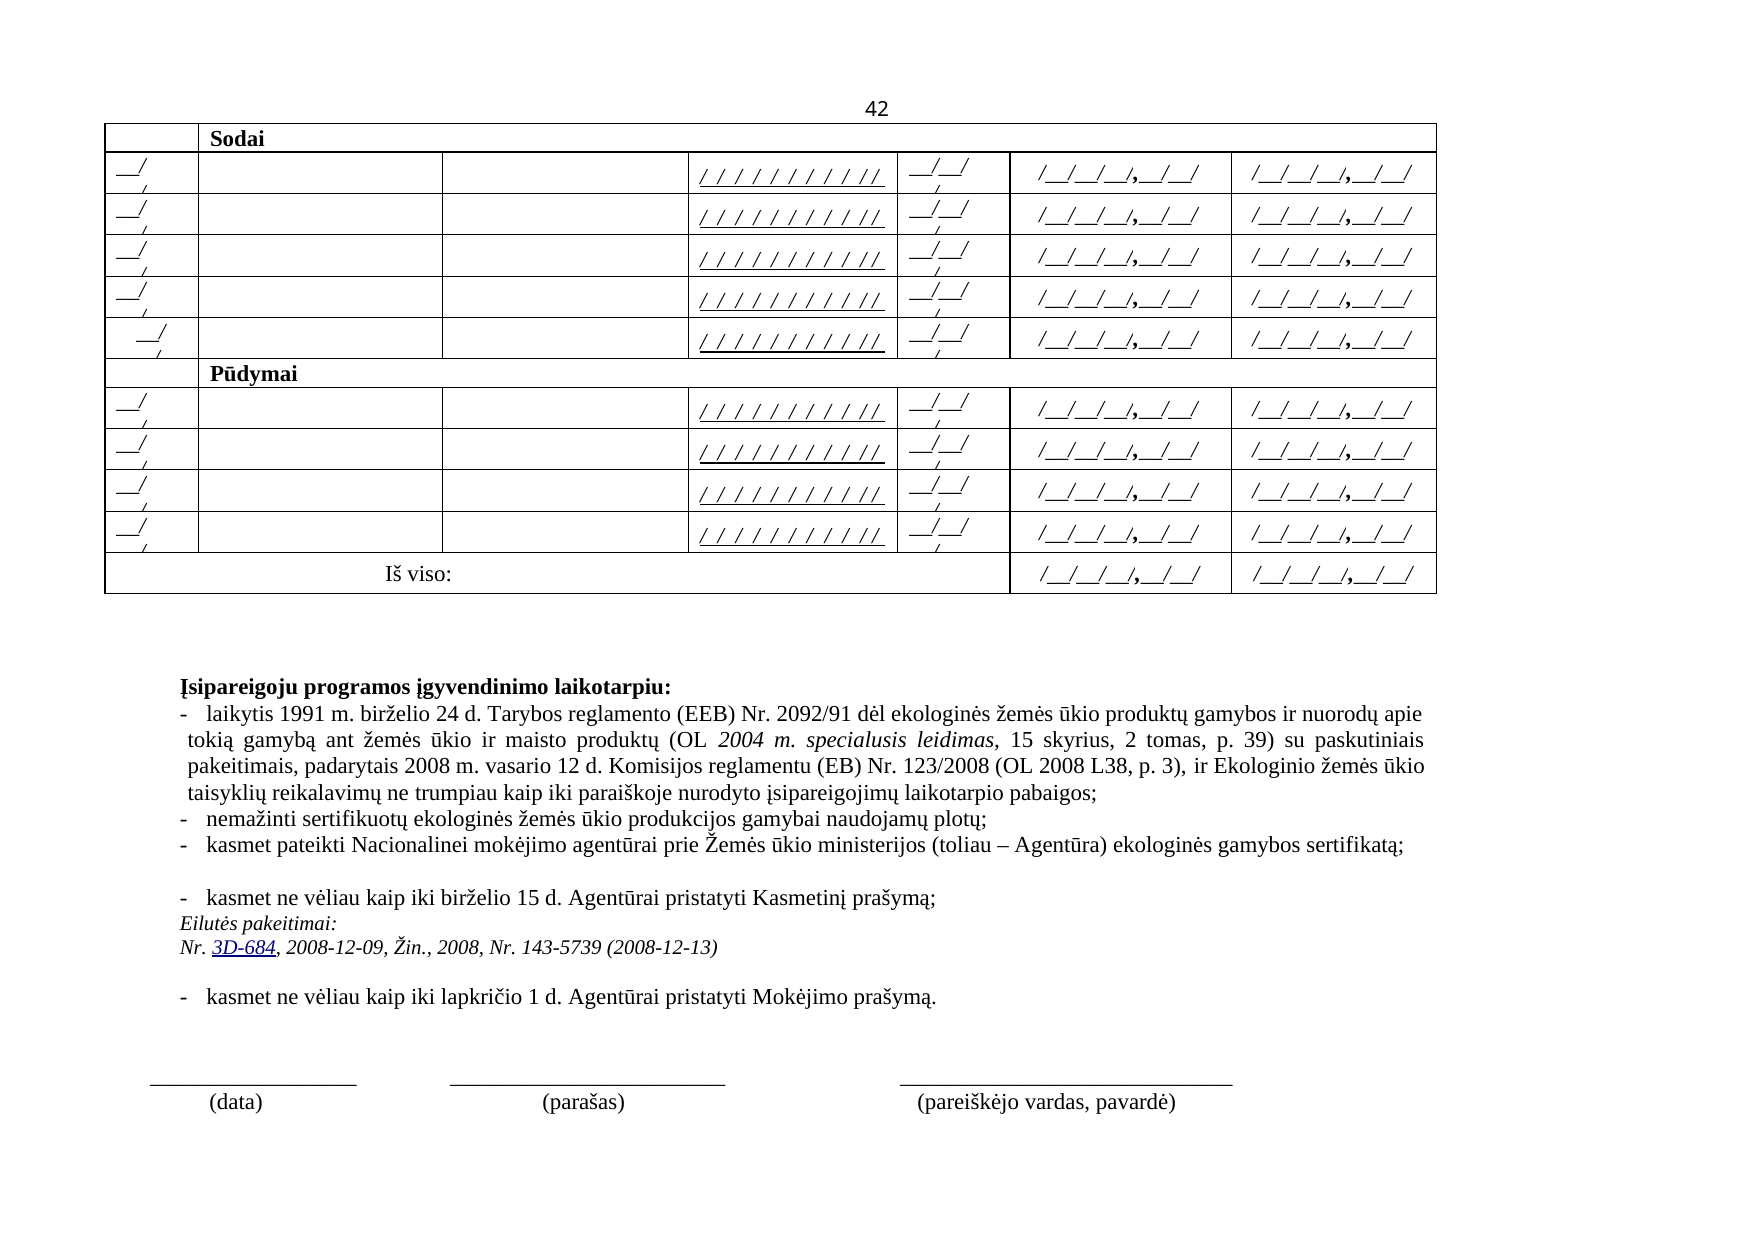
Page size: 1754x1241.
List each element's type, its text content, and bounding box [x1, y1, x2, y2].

table_cell __/__/_ [106, 512, 198, 552]
table_cell __/__/__/ [898, 277, 1009, 317]
table_cell __/__/__/ [898, 194, 1009, 234]
table_cell Pūdymai [199, 359, 1436, 387]
table_cell /__/__/__/,__/__/ [1011, 277, 1231, 317]
table_cell [443, 318, 688, 358]
table_cell / / / / / / / / / / / [689, 235, 897, 276]
table_cell __/__/__/ [898, 153, 1009, 193]
table_cell Iš viso: [106, 553, 1009, 593]
table_cell [443, 235, 688, 276]
table_cell /__/__/__/,__/__/ [1011, 512, 1231, 552]
table_cell [199, 277, 442, 317]
table_cell [199, 388, 442, 428]
table_cell [443, 429, 688, 469]
text - nemažinti sertifikuotų ekologinės žemės ūkio produkcijos gamybai naudojamų plotų; [179, 805, 1425, 832]
table_cell [106, 124, 198, 151]
table_cell /__/__/__/,__/__/ [1232, 553, 1436, 593]
text (data) (parašas) (pareiškėjo vardas, pavardė) [150, 1088, 1604, 1114]
table_cell [443, 277, 688, 317]
table_cell /__/__/__/,__/__/ [1011, 194, 1231, 234]
table_cell /__/__/__/,__/__/ [1232, 235, 1436, 276]
table_cell /__/__/__/,__/__/ [1232, 512, 1436, 552]
table_cell /__/__/__/,__/__/ [1232, 194, 1436, 234]
table_cell __/__/__/ [898, 235, 1009, 276]
table_cell / / / / / / / / / / / [689, 153, 897, 193]
text - kasmet pateikti Nacionalinei mokėjimo agentūrai prie Žemės ūkio ministerijos (toliau – Agentūra) ekologinės gamybos sertifikatą; [179, 832, 1425, 858]
table_cell [443, 512, 688, 552]
table_cell __/__/__/ [898, 512, 1009, 552]
table_cell [443, 388, 688, 428]
table_cell __/__/_ [106, 277, 198, 317]
text Eilutės pakeitimai: [179, 911, 1425, 935]
table_cell /__/__/__/,__/__/ [1232, 388, 1436, 428]
table_cell [199, 429, 442, 469]
table_cell / / / / / / / / / / / [689, 470, 897, 511]
table_cell __/__/__/ [898, 470, 1009, 511]
table_cell [199, 318, 442, 358]
table_cell [106, 359, 198, 387]
table_cell __/__/__/ [898, 388, 1009, 428]
table_cell [199, 512, 442, 552]
table_cell [199, 470, 442, 511]
table_cell /__/__/__/,__/__/ [1011, 553, 1231, 593]
table_cell /__/__/__/,__/__/ [1011, 318, 1231, 358]
table_cell __/__/_ [106, 429, 198, 469]
table_cell __/__/_ [106, 470, 198, 511]
table_cell /__/__/__/,__/__/ [1011, 388, 1231, 428]
table_cell /__/__/__/,__/__/ [1011, 429, 1231, 469]
table_cell [199, 194, 442, 234]
table_cell [443, 153, 688, 193]
table_cell / / / / / / / / / / / [689, 194, 897, 234]
table_cell __/__/_ [106, 388, 198, 428]
table_cell /__/__/__/,__/__/ [1232, 277, 1436, 317]
table_cell /__/__/__/,__/__/ [1232, 429, 1436, 469]
table_cell / / / / / / / / / / / [689, 388, 897, 428]
table_cell / / / / / / / / / / / [689, 277, 897, 317]
table_cell [199, 153, 442, 193]
table_cell __/__/_ [106, 235, 198, 276]
text Įsipareigoju programos įgyvendinimo laikotarpiu: [150, 673, 1425, 700]
text Nr. 3D-684, 2008-12-09, Žin., 2008, Nr. 143-5739 (2008-12-13) [179, 935, 1425, 959]
table_cell __/__/_ [106, 153, 198, 193]
text - kasmet ne vėliau kaip iki lapkričio 1 d. Agentūrai pristatyti Mokėjimo prašymą. [179, 983, 1425, 1009]
text - laikytis 1991 m. birželio 24 d. Tarybos reglamento (EEB) Nr. 2092/91 dėl ekologinės žemės ūkio produktų gamybos ir nuorodų apie tokią gamybą ant žemės ūkio ir maisto produktų (OL 2004 m. specialusis leidimas, 15 skyrius, 2 tomas, p. 39) su paskutiniais pakeitimais, padarytais 2008 m. vasario 12 d. Komisijos reglamentu (EB) Nr. 123/2008 (OL 2008 L38, p. 3), ir Ekologinio žemės ūkio taisyklių reikalavimų ne trumpiau kaip iki paraiškoje nurodyto įsipareigojimų laikotarpio pabaigos; [179, 700, 1425, 805]
text - kasmet ne vėliau kaip iki birželio 15 d. Agentūrai pristatyti Kasmetinį prašymą; [179, 884, 1425, 911]
table_cell [443, 194, 688, 234]
text __________________ ________________________ _____________________________ [150, 1062, 1604, 1088]
table_cell /__/__/__/,__/__/ [1232, 153, 1436, 193]
table_cell __/__/__/ [898, 429, 1009, 469]
table_cell __/__/__/ [898, 318, 1009, 358]
table_cell /__/__/__/,__/__/ [1011, 153, 1231, 193]
table_cell / / / / / / / / / / / [689, 512, 897, 552]
table_cell /__/__/__/,__/__/ [1011, 470, 1231, 511]
table_cell / / / / / / / / / / / [689, 429, 897, 469]
table_cell /__/__/__/,__/__/ [1232, 470, 1436, 511]
table_cell / / / / / / / / / / / [689, 318, 897, 358]
table_cell /__/__/__/,__/__/ [1232, 318, 1436, 358]
table_cell __/__/_ [106, 194, 198, 234]
table_cell Sodai [199, 124, 1436, 151]
table_cell [443, 470, 688, 511]
table_cell /__/__/__/,__/__/ [1011, 235, 1231, 276]
table_cell [199, 235, 442, 276]
table_cell __/__/_ [106, 318, 198, 358]
